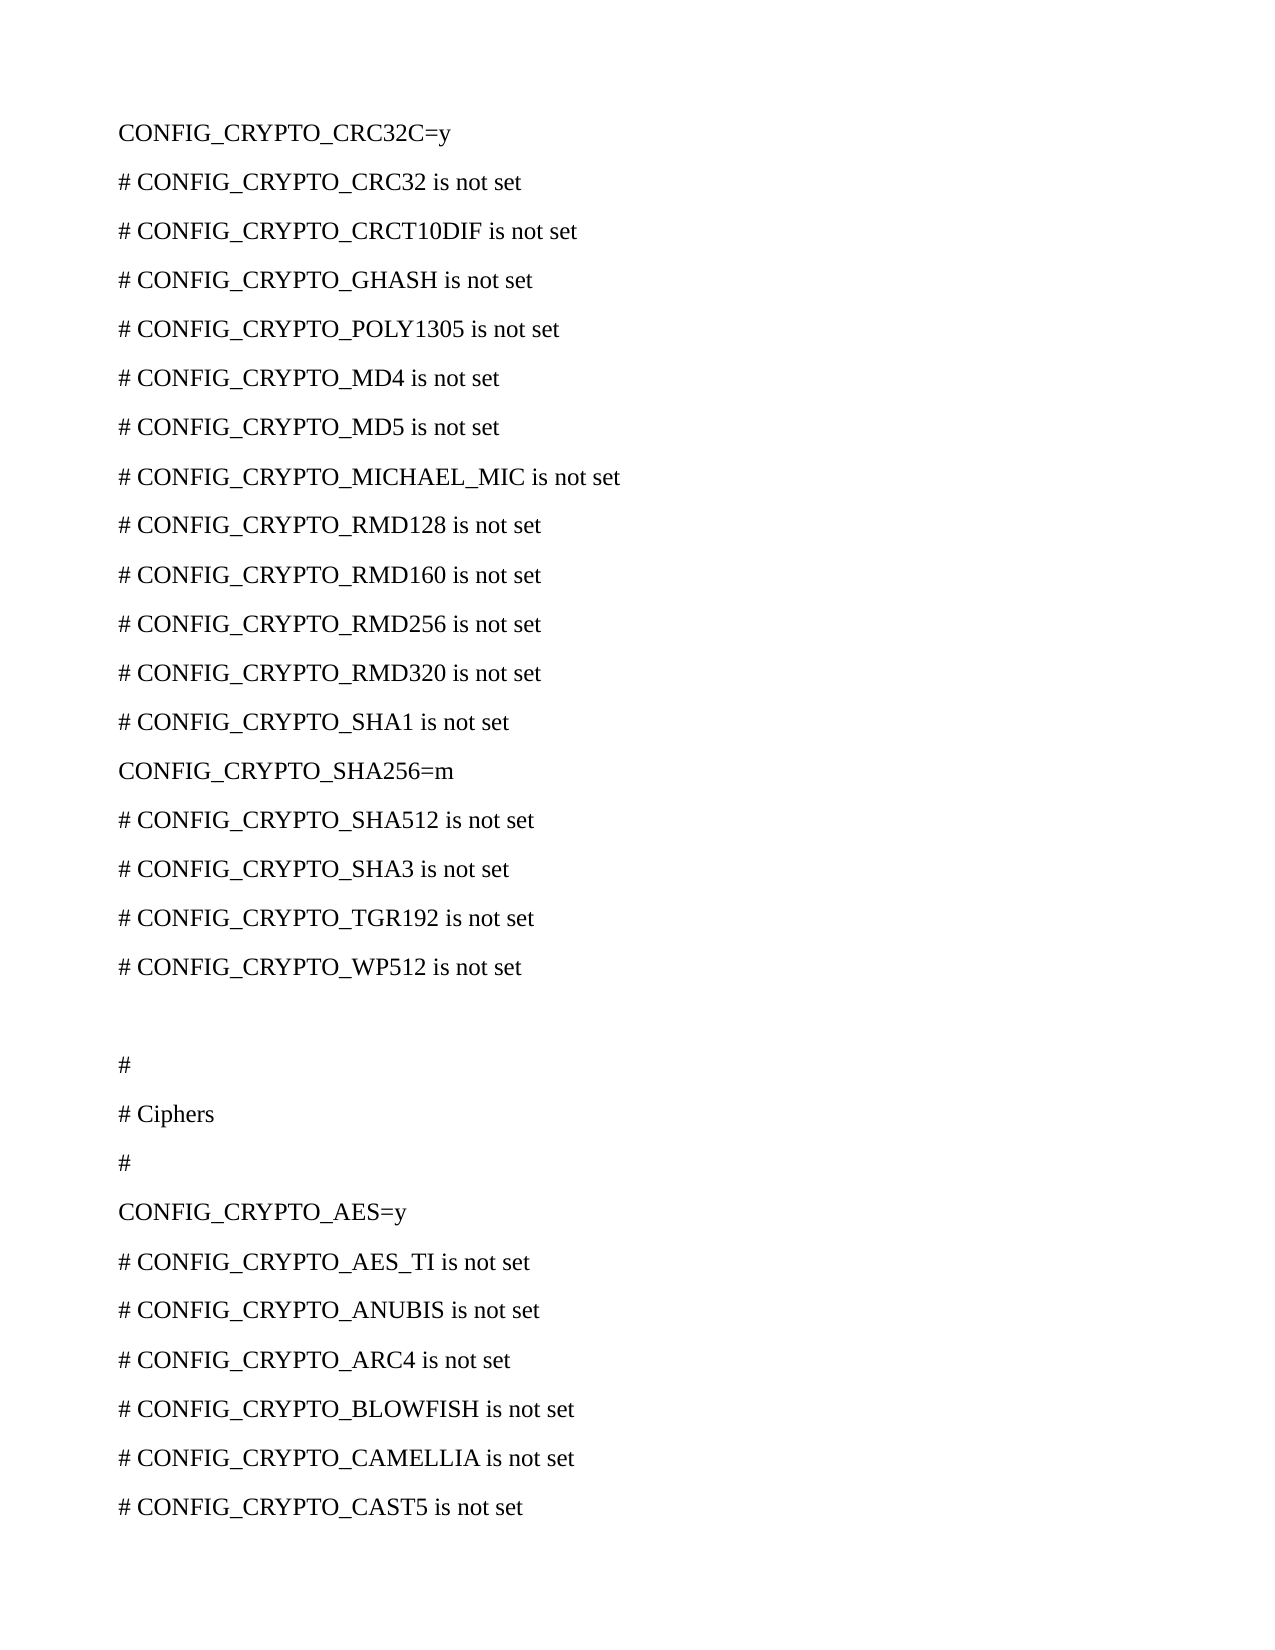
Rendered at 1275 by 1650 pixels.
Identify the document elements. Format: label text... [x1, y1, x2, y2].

text # CONFIG_CRYPTO_SHA1 is not set [118, 707, 1157, 736]
text CONFIG_CRYPTO_SHA256=m [118, 756, 1157, 785]
text # CONFIG_CRYPTO_GHASH is not set [118, 265, 1157, 294]
text # CONFIG_CRYPTO_ANUBIS is not set [118, 1296, 1157, 1324]
text # CONFIG_CRYPTO_AES_TI is not set [118, 1247, 1157, 1275]
text # CONFIG_CRYPTO_CAMELLIA is not set [118, 1443, 1157, 1472]
text # CONFIG_CRYPTO_TGR192 is not set [118, 903, 1157, 932]
text # CONFIG_CRYPTO_SHA3 is not set [118, 854, 1157, 883]
text # CONFIG_CRYPTO_MD4 is not set [118, 363, 1157, 392]
text # [118, 1050, 1157, 1079]
text # CONFIG_CRYPTO_CRCT10DIF is not set [118, 216, 1157, 245]
text # CONFIG_CRYPTO_RMD128 is not set [118, 511, 1157, 539]
text # CONFIG_CRYPTO_CRC32 is not set [118, 167, 1157, 196]
text CONFIG_CRYPTO_AES=y [118, 1197, 1157, 1226]
text # CONFIG_CRYPTO_RMD320 is not set [118, 658, 1157, 687]
text # CONFIG_CRYPTO_CAST5 is not set [118, 1492, 1157, 1521]
text # CONFIG_CRYPTO_ARC4 is not set [118, 1345, 1157, 1373]
text # CONFIG_CRYPTO_RMD256 is not set [118, 609, 1157, 637]
text # CONFIG_CRYPTO_RMD160 is not set [118, 560, 1157, 588]
text CONFIG_CRYPTO_CRC32C=y [118, 118, 1157, 147]
text # CONFIG_CRYPTO_WP512 is not set [118, 952, 1157, 981]
text # CONFIG_CRYPTO_BLOWFISH is not set [118, 1394, 1157, 1422]
text # CONFIG_CRYPTO_MICHAEL_MIC is not set [118, 462, 1157, 490]
text # [118, 1148, 1157, 1177]
text # CONFIG_CRYPTO_SHA512 is not set [118, 805, 1157, 834]
text # CONFIG_CRYPTO_POLY1305 is not set [118, 314, 1157, 343]
text # Ciphers [118, 1099, 1157, 1128]
text # CONFIG_CRYPTO_MD5 is not set [118, 412, 1157, 441]
